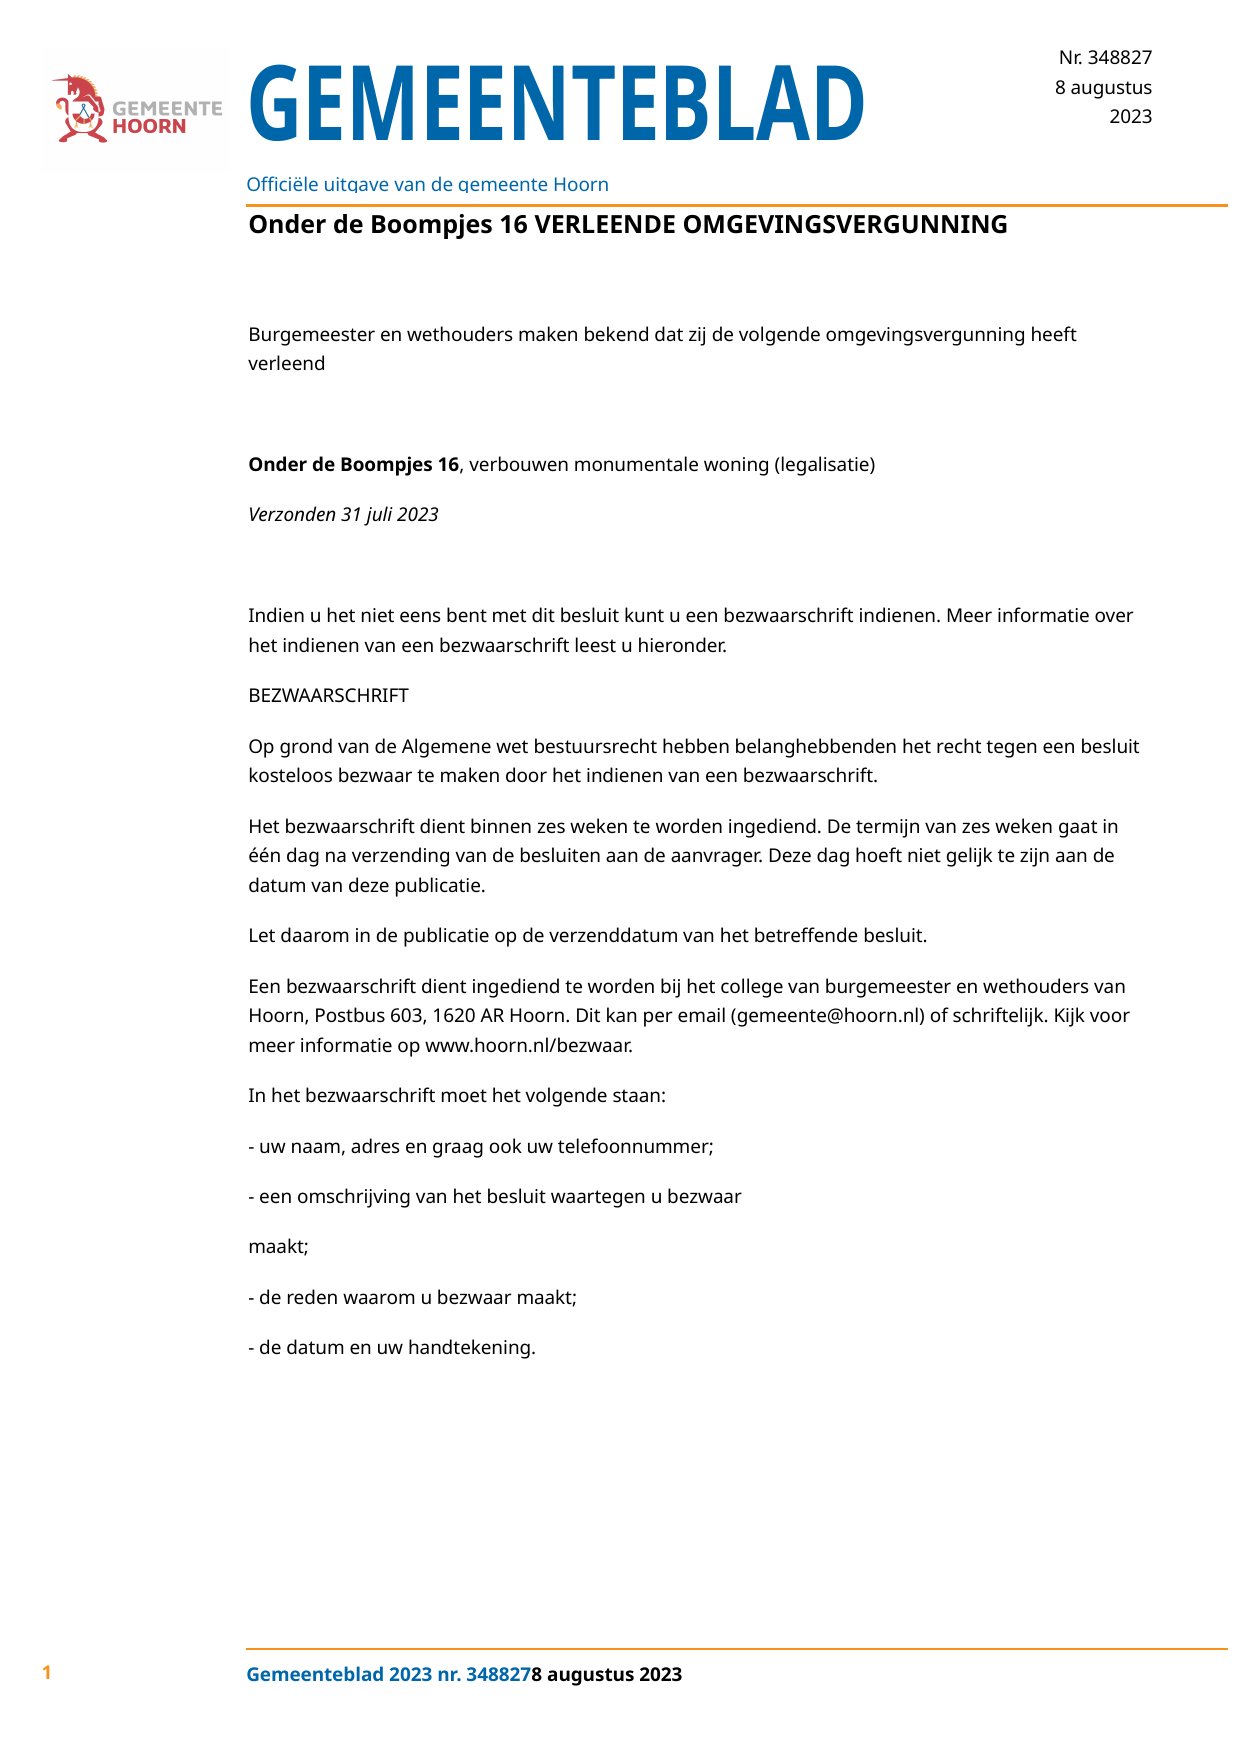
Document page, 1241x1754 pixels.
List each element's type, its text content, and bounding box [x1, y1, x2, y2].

text BEZWAARSCHRIFT [248, 682, 1152, 708]
text Onder de Boompjes 16, verbouwen monumentale woning (legalisatie) [248, 451, 1152, 477]
text Burgemeester en wethouders maken bekend dat zij de volgende omgevingsvergunning heeft verleend [248, 321, 1152, 376]
text - uw naam, adres en graag ook uw telefoonnummer; [248, 1133, 1152, 1158]
text Verzonden 31 juli 2023 [248, 502, 1152, 527]
text Onder de Boompjes 16 VERLEENDE OMGEVINGSVERGUNNING [248, 207, 1152, 241]
text Op grond van de Algemene wet bestuursrecht hebben belanghebbenden het recht tegen een besluit kosteloos bezwaar te maken door het indienen van een bezwaarschrift. [248, 733, 1152, 788]
text - de reden waarom u bezwaar maakt; [248, 1284, 1152, 1310]
text Indien u het niet eens bent met dit besluit kunt u een bezwaarschrift indienen. Meer informatie over het indienen van een bezwaarschrift leest u hieronder. [248, 602, 1152, 658]
text Let daarom in de publicatie op de verzenddatum van het betreffende besluit. [248, 922, 1152, 948]
picture [41, 47, 231, 172]
text - de datum en uw handtekening. [248, 1334, 1152, 1360]
text - een omschrijving van het besluit waartegen u bezwaar [248, 1183, 1152, 1209]
text In het bezwaarschrift moet het volgende staan: [248, 1082, 1152, 1108]
text maakt; [248, 1234, 1152, 1259]
text Het bezwaarschrift dient binnen zes weken te worden ingediend. De termijn van zes weken gaat in één dag na verzending van de besluiten aan de aanvrager. Deze dag hoeft niet gelijk te zijn aan de datum van deze publicatie. [248, 813, 1152, 898]
text Een bezwaarschrift dient ingediend te worden bij het college van burgemeester en wethouders van Hoorn, Postbus 603, 1620 AR Hoorn. Dit kan per email (gemeente@hoorn.nl) of schriftelijk. Kijk voor meer informatie op www.hoorn.nl/bezwaar. [248, 973, 1152, 1058]
